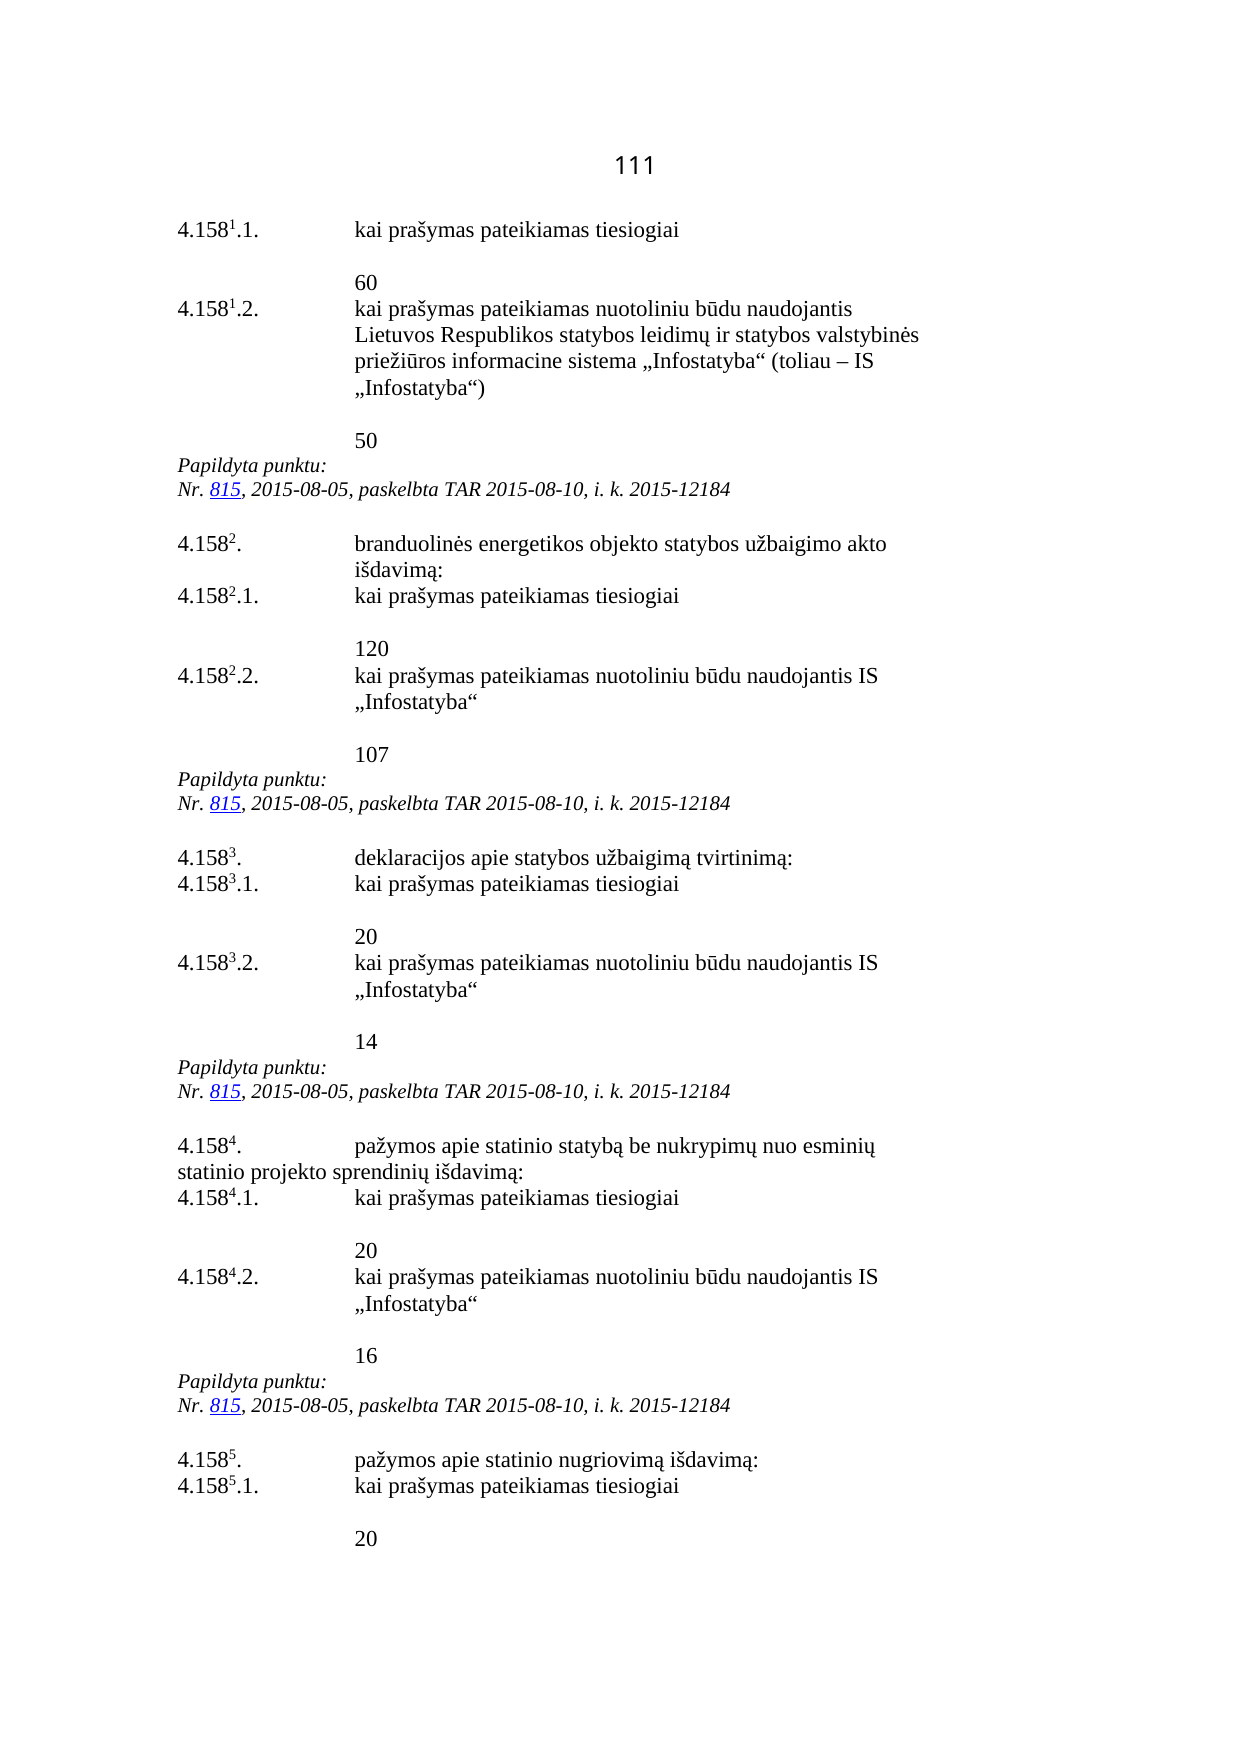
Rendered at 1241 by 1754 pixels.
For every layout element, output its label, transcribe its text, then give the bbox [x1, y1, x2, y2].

text Nr. 815, 2015-08-05, paskelbta TAR 2015-08-10, i. k. 2015-12184 [177, 1079, 1093, 1103]
text priežiūros informacine sistema „Infostatyba“ (toliau – IS [354, 348, 945, 374]
text 4.1584. pažymos apie statinio statybą be nukrypimų nuo esminių [177, 1132, 945, 1158]
text Nr. 815, 2015-08-05, paskelbta TAR 2015-08-10, i. k. 2015-12184 [177, 477, 1093, 501]
text Nr. 815, 2015-08-05, paskelbta TAR 2015-08-10, i. k. 2015-12184 [177, 791, 1093, 815]
text Lietuvos Respublikos statybos leidimų ir statybos valstybinės [354, 321, 945, 348]
text 4.1583.2. kai prašymas pateikiamas nuotoliniu būdu naudojantis IS [177, 949, 945, 976]
text išdavimą: [354, 556, 945, 583]
text Papildyta punktu: [177, 453, 1093, 477]
text Nr. 815, 2015-08-05, paskelbta TAR 2015-08-10, i. k. 2015-12184 [177, 1393, 1093, 1417]
text 4.1583.1. kai prašymas pateikiamas tiesiogiai 20 [177, 870, 945, 949]
text statinio projekto sprendinių išdavimą: [177, 1158, 945, 1184]
text „Infostatyba“) 50 [354, 374, 945, 453]
text 4.1585.1. kai prašymas pateikiamas tiesiogiai 20 [177, 1472, 945, 1551]
text 4.1581.1. kai prašymas pateikiamas tiesiogiai 60 [177, 216, 945, 295]
text 4.1582.1. kai prašymas pateikiamas tiesiogiai 120 [177, 583, 945, 662]
text „Infostatyba“ 16 [354, 1290, 945, 1369]
text 4.1585. pažymos apie statinio nugriovimą išdavimą: [177, 1446, 945, 1472]
text Papildyta punktu: [177, 1055, 1093, 1079]
text 4.1584.1. kai prašymas pateikiamas tiesiogiai 20 [177, 1184, 945, 1263]
text Papildyta punktu: [177, 1369, 1093, 1393]
text Papildyta punktu: [177, 767, 1093, 791]
text „Infostatyba“ 107 [354, 688, 945, 767]
text 4.1584.2. kai prašymas pateikiamas nuotoliniu būdu naudojantis IS [177, 1263, 945, 1290]
text 4.1581.2. kai prašymas pateikiamas nuotoliniu būdu naudojantis [177, 295, 945, 321]
text 4.1583. deklaracijos apie statybos užbaigimą tvirtinimą: [177, 844, 945, 870]
text „Infostatyba“ 14 [354, 976, 945, 1055]
text 4.1582.2. kai prašymas pateikiamas nuotoliniu būdu naudojantis IS [177, 662, 945, 688]
text 4.1582. branduolinės energetikos objekto statybos užbaigimo akto [177, 530, 945, 556]
